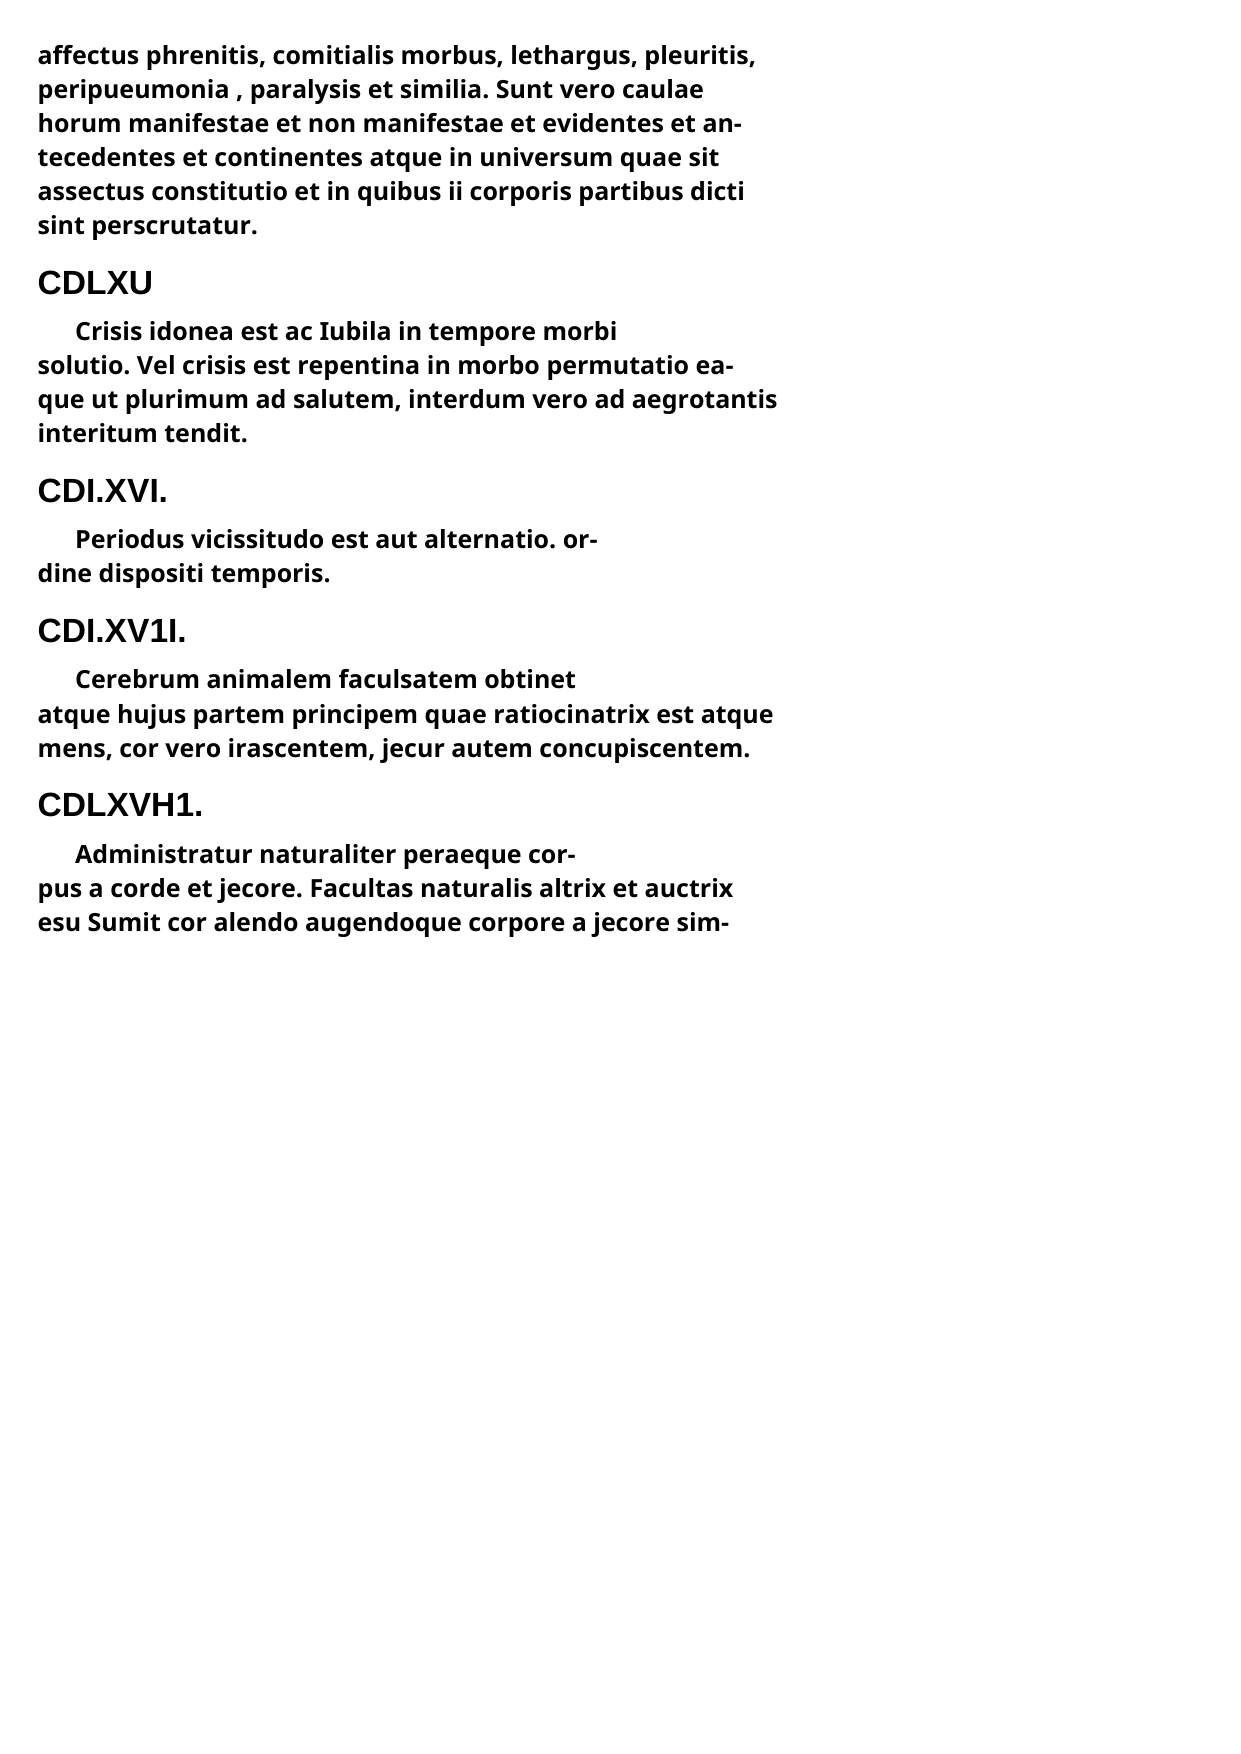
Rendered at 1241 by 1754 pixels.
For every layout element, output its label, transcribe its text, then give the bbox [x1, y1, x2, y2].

text Crisis idonea est ac Iubila in tempore morbi solutio. Vel crisis est repentina in morbo permutatio ea- que ut plurimum ad salutem, interdum vero ad aegrotantis interitum tendit. [37, 314, 1203, 450]
subtitle CDI.XVI. [37, 471, 1203, 509]
subtitle CDI.XV1I. [37, 611, 1203, 650]
text Administratur naturaliter peraeque cor- pus a corde et jecore. Facultas naturalis altrix et auctrix esu Sumit cor alendo augendoque corpore a jecore sim- [37, 836, 1203, 938]
text affectus phrenitis, comitialis morbus, lethargus, pleuritis, peripueumonia , paralysis et similia. Sunt vero caulae horum manifestae et non manifestae et evidentes et an- tecedentes et continentes atque in universum quae sit assectus constitutio et in quibus ii corporis partibus dicti sint perscrutatur. [37, 37, 1203, 242]
subtitle CDLXU [37, 263, 1203, 301]
subtitle CDLXVH1. [37, 785, 1203, 824]
text Periodus vicissitudo est aut alternatio. or- dine dispositi temporis. [37, 522, 1203, 590]
text Cerebrum animalem faculsatem obtinet atque hujus partem principem quae ratiocinatrix est atque mens, cor vero irascentem, jecur autem concupiscentem. [37, 662, 1203, 764]
